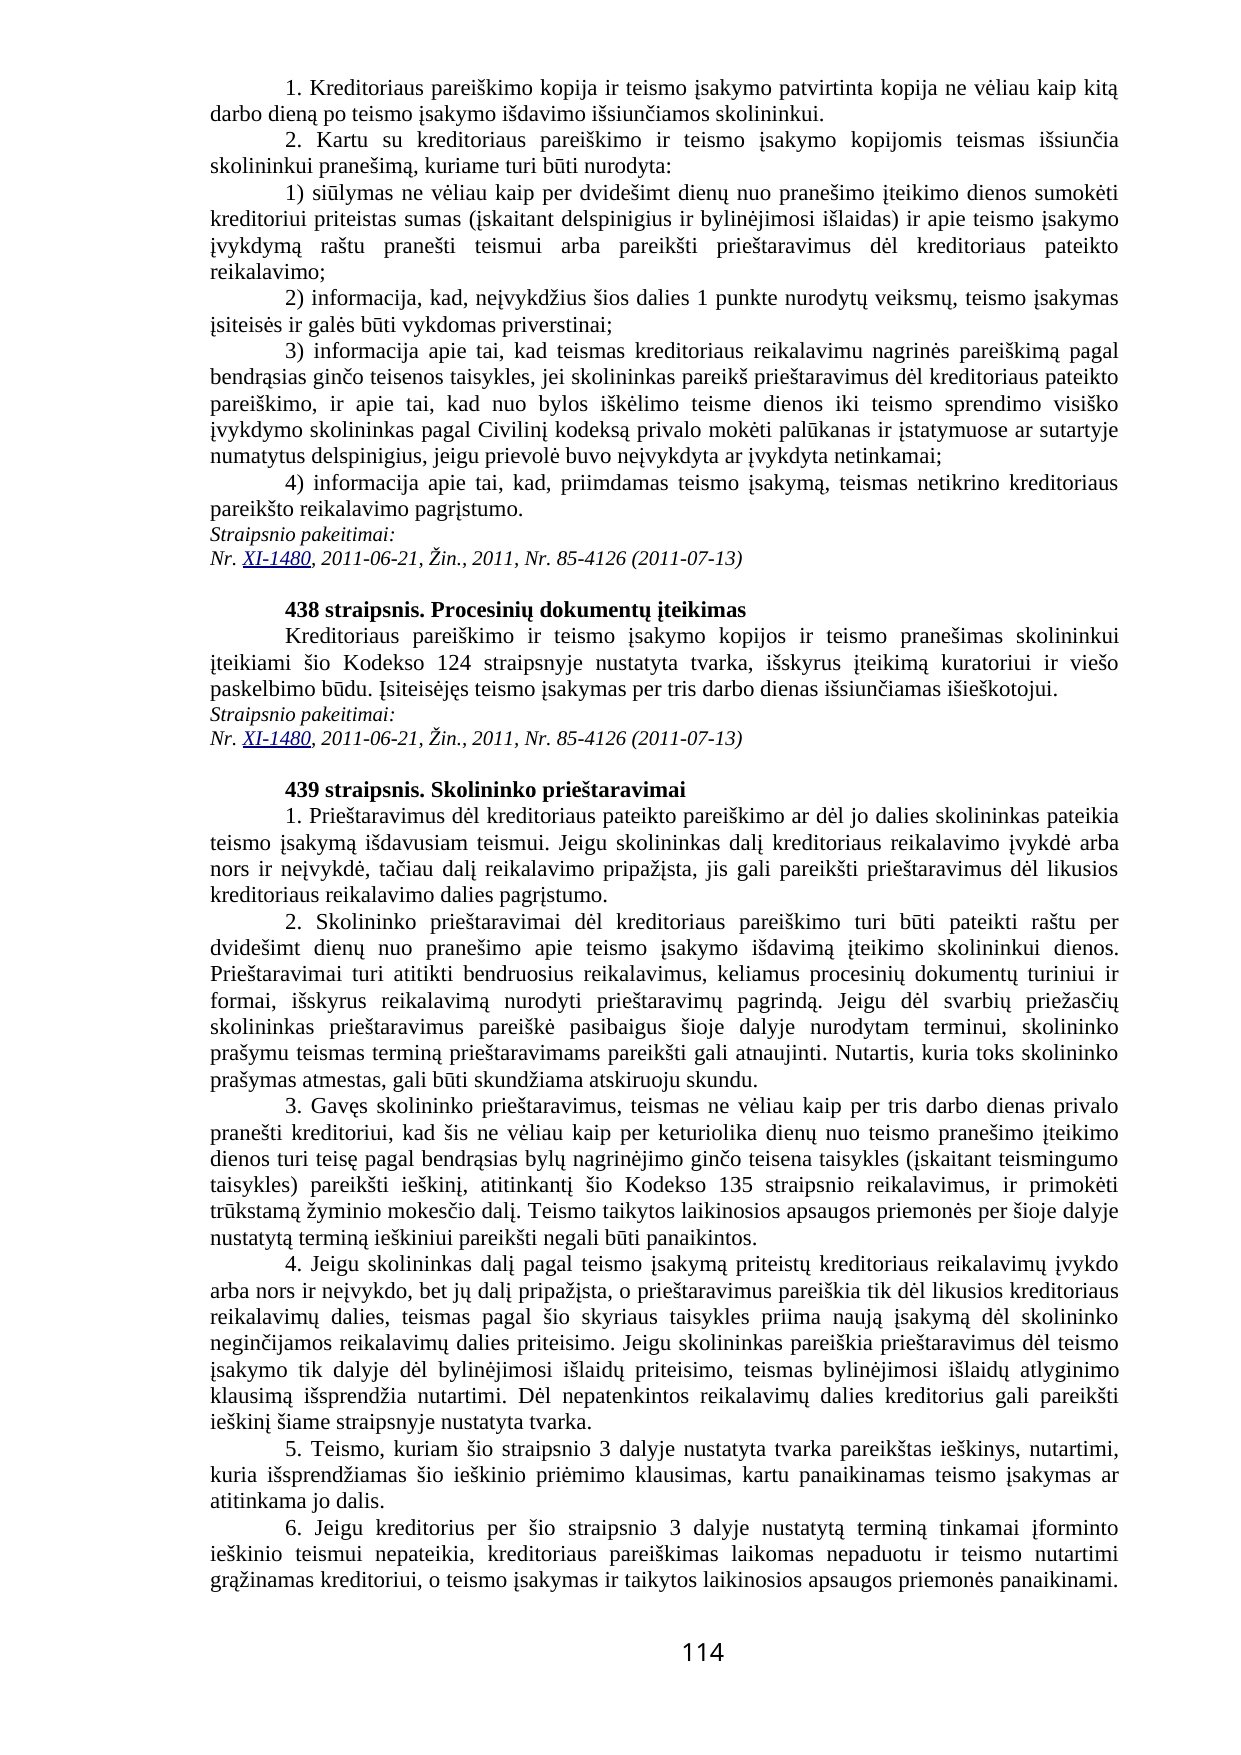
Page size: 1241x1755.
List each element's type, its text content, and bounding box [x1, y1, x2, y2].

text Nr. XI-1480, 2011-06-21, Žin., 2011, Nr. 85-4126 (2011-07-13) [210, 726, 1120, 749]
text Kreditoriaus pareiškimo ir teismo įsakymo kopijos ir teismo pranešimas skolininkui įteikiami šio Kodekso 124 straipsnyje nustatyta tvarka, išskyrus įteikimą kuratoriui ir viešo paskelbimo būdu. Įsiteisėjęs teismo įsakymas per tris darbo dienas išsiunčiamas išieškotojui. [210, 622, 1120, 701]
text 4) informacija apie tai, kad, priimdamas teismo įsakymą, teismas netikrino kreditoriaus pareikšto reikalavimo pagrįstumo. [210, 469, 1120, 522]
text 6. Jeigu kreditorius per šio straipsnio 3 dalyje nustatytą terminą tinkamai įforminto ieškinio teismui nepateikia, kreditoriaus pareiškimas laikomas nepaduotu ir teismo nutartimi grąžinamas kreditoriui, o teismo įsakymas ir taikytos laikinosios apsaugos priemonės panaikinami. [210, 1514, 1120, 1593]
text 4. Jeigu skolininkas dalį pagal teismo įsakymą priteistų kreditoriaus reikalavimų įvykdo arba nors ir neįvykdo, bet jų dalį pripažįsta, o prieštaravimus pareiškia tik dėl likusios kreditoriaus reikalavimų dalies, teismas pagal šio skyriaus taisykles priima naują įsakymą dėl skolininko neginčijamos reikalavimų dalies priteisimo. Jeigu skolininkas pareiškia prieštaravimus dėl teismo įsakymo tik dalyje dėl bylinėjimosi išlaidų priteisimo, teismas bylinėjimosi išlaidų atlyginimo klausimą išsprendžia nutartimi. Dėl nepatenkintos reikalavimų dalies kreditorius gali pareikšti ieškinį šiame straipsnyje nustatyta tvarka. [210, 1250, 1120, 1435]
text 2. Kartu su kreditoriaus pareiškimo ir teismo įsakymo kopijomis teismas išsiunčia skolininkui pranešimą, kuriame turi būti nurodyta: [210, 126, 1120, 179]
text Straipsnio pakeitimai: [210, 522, 1120, 546]
text 3. Gavęs skolininko prieštaravimus, teismas ne vėliau kaip per tris darbo dienas privalo pranešti kreditoriui, kad šis ne vėliau kaip per keturiolika dienų nuo teismo pranešimo įteikimo dienos turi teisę pagal bendrąsias bylų nagrinėjimo ginčo teisena taisykles (įskaitant teismingumo taisykles) pareikšti ieškinį, atitinkantį šio Kodekso 135 straipsnio reikalavimus, ir primokėti trūkstamą žyminio mokesčio dalį. Teismo taikytos laikinosios apsaugos priemonės per šioje dalyje nustatytą terminą ieškiniui pareikšti negali būti panaikintos. [210, 1092, 1120, 1250]
text 3) informacija apie tai, kad teismas kreditoriaus reikalavimu nagrinės pareiškimą pagal bendrąsias ginčo teisenos taisykles, jei skolininkas pareikš prieštaravimus dėl kreditoriaus pateikto pareiškimo, ir apie tai, kad nuo bylos iškėlimo teisme dienos iki teismo sprendimo visiško įvykdymo skolininkas pagal Civilinį kodeksą privalo mokėti palūkanas ir įstatymuose ar sutartyje numatytus delspinigius, jeigu prievolė buvo neįvykdyta ar įvykdyta netinkamai; [210, 337, 1120, 469]
text 438 straipsnis. Procesinių dokumentų įteikimas [210, 596, 1120, 622]
text 439 straipsnis. Skolininko prieštaravimai [210, 776, 1120, 802]
text 5. Teismo, kuriam šio straipsnio 3 dalyje nustatyta tvarka pareikštas ieškinys, nutartimi, kuria išsprendžiamas šio ieškinio priėmimo klausimas, kartu panaikinamas teismo įsakymas ar atitinkama jo dalis. [210, 1435, 1120, 1514]
text 1. Kreditoriaus pareiškimo kopija ir teismo įsakymo patvirtinta kopija ne vėliau kaip kitą darbo dieną po teismo įsakymo išdavimo išsiunčiamos skolininkui. [210, 73, 1120, 126]
text Straipsnio pakeitimai: [210, 701, 1120, 726]
text 1) siūlymas ne vėliau kaip per dvidešimt dienų nuo pranešimo įteikimo dienos sumokėti kreditoriui priteistas sumas (įskaitant delspinigius ir bylinėjimosi išlaidas) ir apie teismo įsakymo įvykdymą raštu pranešti teismui arba pareikšti prieštaravimus dėl kreditoriaus pateikto reikalavimo; [210, 179, 1120, 284]
text 1. Prieštaravimus dėl kreditoriaus pateikto pareiškimo ar dėl jo dalies skolininkas pateikia teismo įsakymą išdavusiam teismui. Jeigu skolininkas dalį kreditoriaus reikalavimo įvykdė arba nors ir neįvykdė, tačiau dalį reikalavimo pripažįsta, jis gali pareikšti prieštaravimus dėl likusios kreditoriaus reikalavimo dalies pagrįstumo. [210, 802, 1120, 908]
text 2) informacija, kad, neįvykdžius šios dalies 1 punkte nurodytų veiksmų, teismo įsakymas įsiteisės ir galės būti vykdomas priverstinai; [210, 284, 1120, 337]
text 2. Skolininko prieštaravimai dėl kreditoriaus pareiškimo turi būti pateikti raštu per dvidešimt dienų nuo pranešimo apie teismo įsakymo išdavimą įteikimo skolininkui dienos. Prieštaravimai turi atitikti bendruosius reikalavimus, keliamus procesinių dokumentų turiniui ir formai, išskyrus reikalavimą nurodyti prieštaravimų pagrindą. Jeigu dėl svarbių priežasčių skolininkas prieštaravimus pareiškė pasibaigus šioje dalyje nurodytam terminui, skolininko prašymu teismas terminą prieštaravimams pareikšti gali atnaujinti. Nutartis, kuria toks skolininko prašymas atmestas, gali būti skundžiama atskiruoju skundu. [210, 908, 1120, 1092]
text Nr. XI-1480, 2011-06-21, Žin., 2011, Nr. 85-4126 (2011-07-13) [210, 546, 1120, 570]
